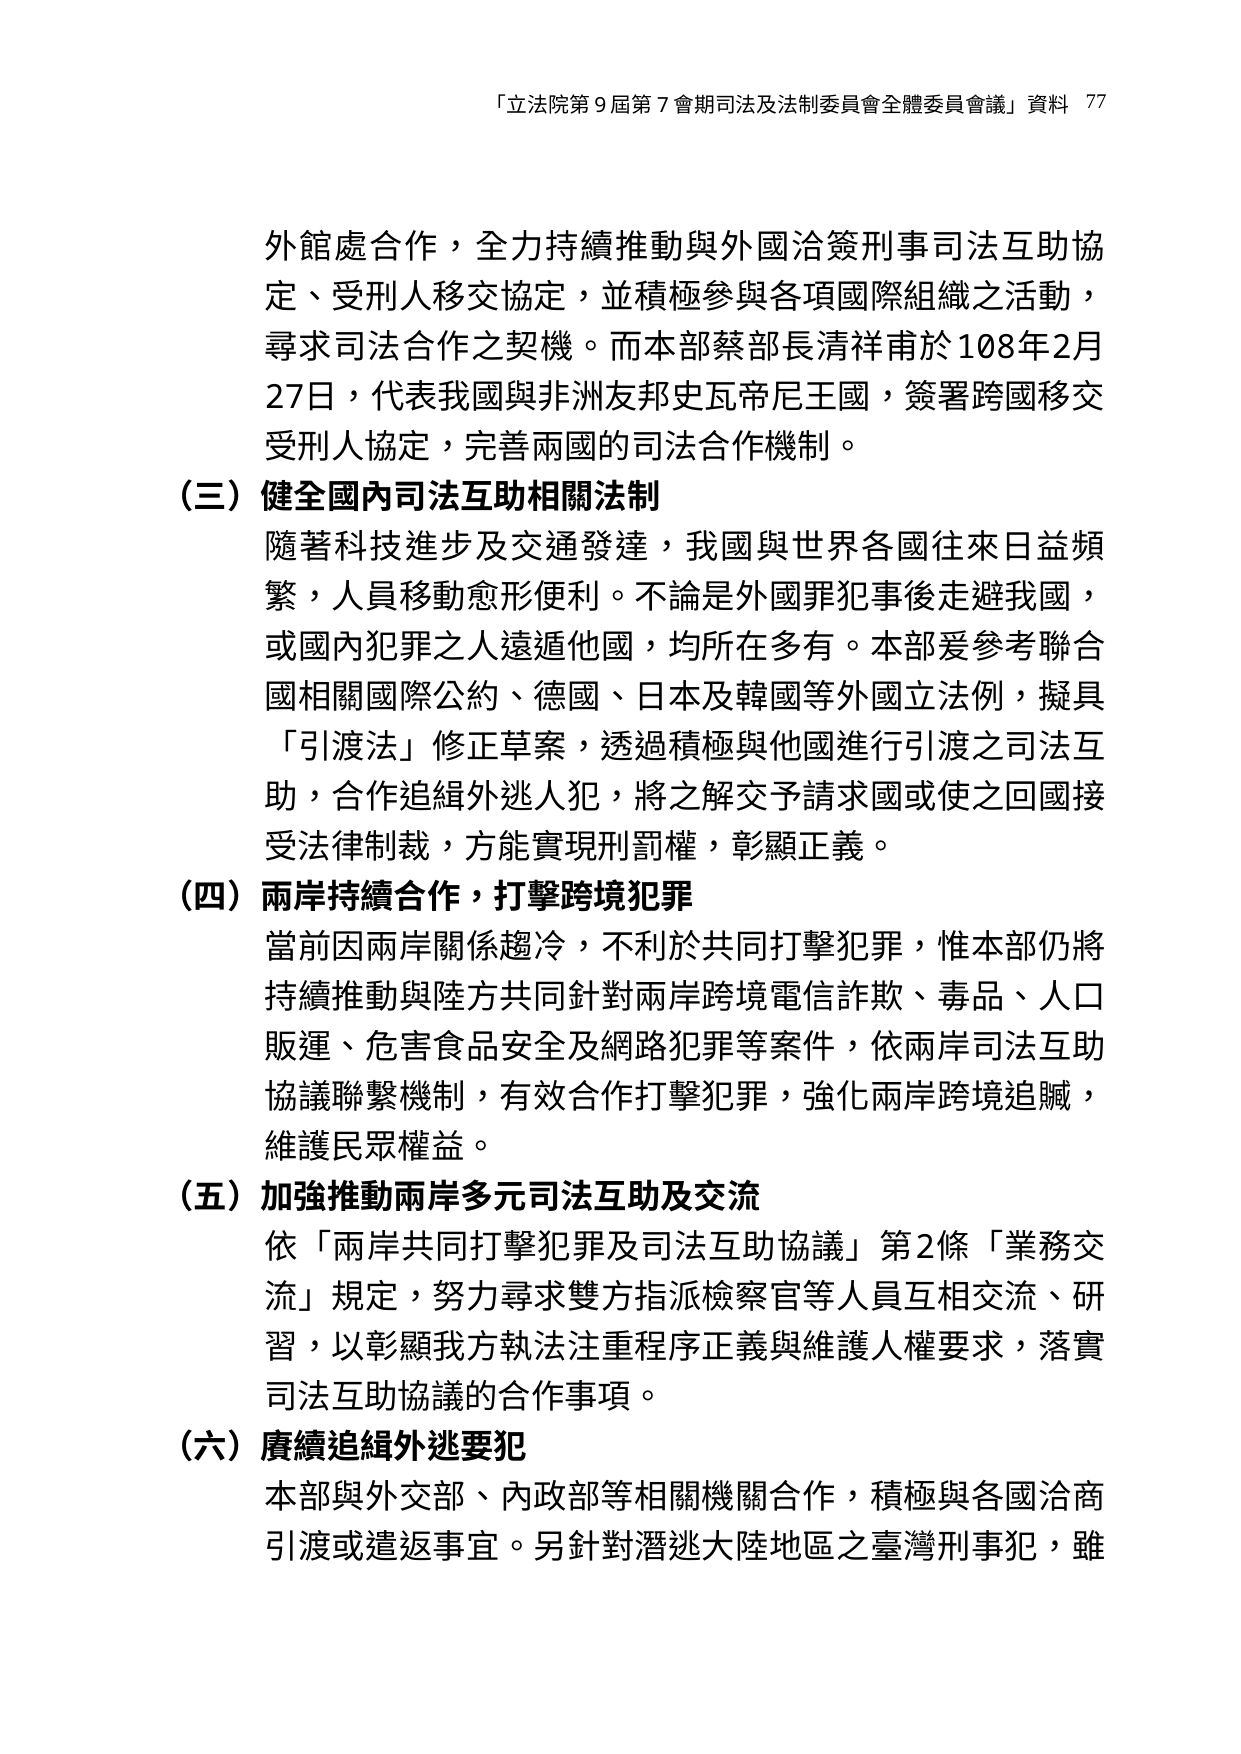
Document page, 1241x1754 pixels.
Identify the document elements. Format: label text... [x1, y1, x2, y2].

text 當前因兩岸關係趨冷，不利於共同打擊犯罪，惟本部仍將持續推動與陸方共同針對兩岸跨境電信詐欺、毒品、人口販運、危害食品安全及網路犯罪等案件，依兩岸司法互助協議聯繫機制，有效合作打擊犯罪，強化兩岸跨境追贓，維護民眾權益。 [264, 919, 1106, 1169]
text 本部與外交部、內政部等相關機關合作，積極與各國洽商引渡或遣返事宜。另針對潛逃大陸地區之臺灣刑事犯，雖 [264, 1469, 1106, 1569]
text （三）健全國內司法互助相關法制 [160, 469, 1106, 519]
text 外館處合作，全力持續推動與外國洽簽刑事司法互助協定、受刑人移交協定，並積極參與各項國際組織之活動，尋求司法合作之契機。而本部蔡部長清祥甫於108年2月27日，代表我國與非洲友邦史瓦帝尼王國，簽署跨國移交受刑人協定，完善兩國的司法合作機制。 [264, 219, 1106, 469]
text （四）兩岸持續合作，打擊跨境犯罪 [160, 869, 1106, 919]
text （六）賡續追緝外逃要犯 [160, 1419, 1106, 1469]
text （五）加強推動兩岸多元司法互助及交流 [160, 1169, 1106, 1219]
text 隨著科技進步及交通發達，我國與世界各國往來日益頻繁，人員移動愈形便利。不論是外國罪犯事後走避我國，或國內犯罪之人遠遁他國，均所在多有。本部爰參考聯合國相關國際公約、德國、日本及韓國等外國立法例，擬具「引渡法」修正草案，透過積極與他國進行引渡之司法互助，合作追緝外逃人犯，將之解交予請求國或使之回國接受法律制裁，方能實現刑罰權，彰顯正義。 [264, 519, 1106, 869]
text 依「兩岸共同打擊犯罪及司法互助協議」第2條「業務交流」規定，努力尋求雙方指派檢察官等人員互相交流、研習，以彰顯我方執法注重程序正義與維護人權要求，落實司法互助協議的合作事項。 [264, 1219, 1106, 1419]
